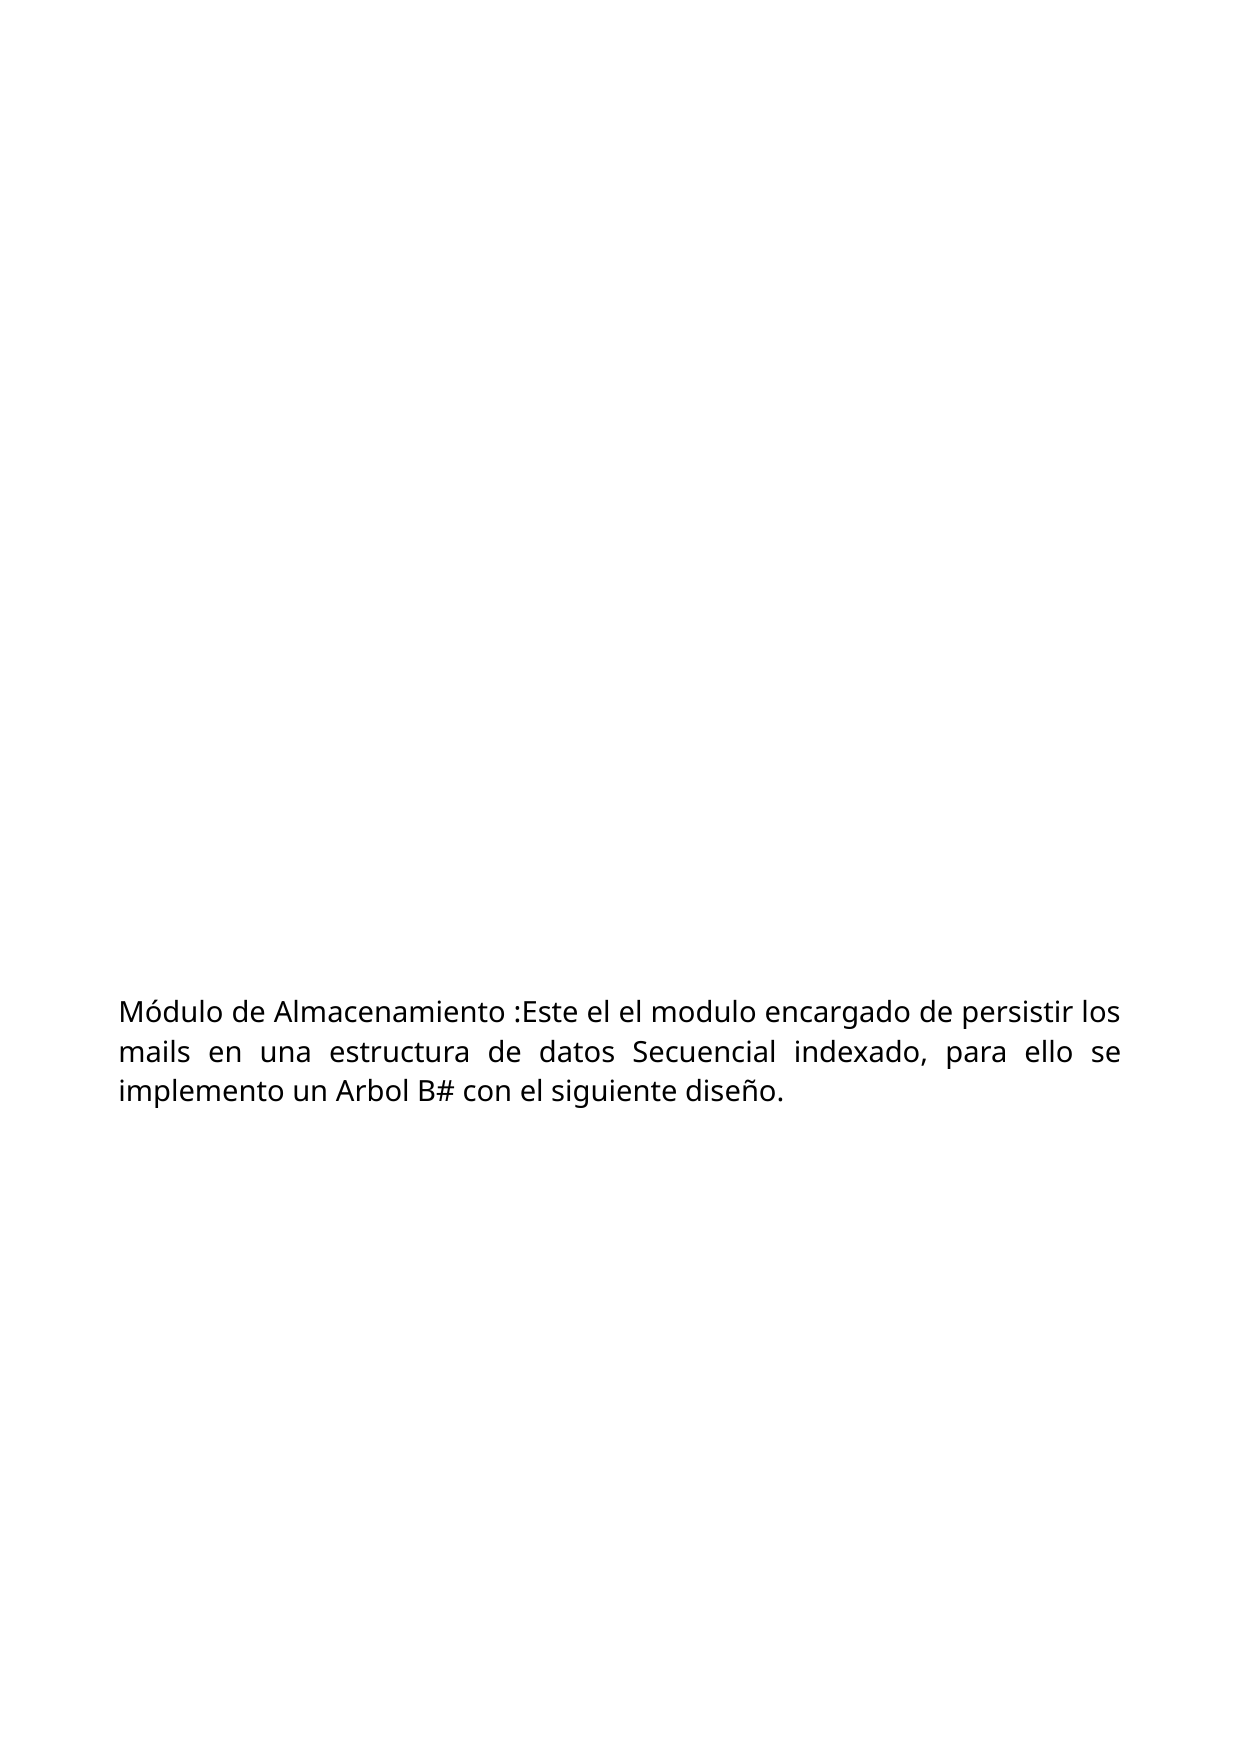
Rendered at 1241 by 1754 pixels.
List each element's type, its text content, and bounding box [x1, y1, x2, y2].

text Módulo de Almacenamiento :Este el el modulo encargado de persistir los mails en una estructura de datos Secuencial indexado, para ello se implemento un Arbol B# con el siguiente diseño. [118, 991, 1122, 1110]
